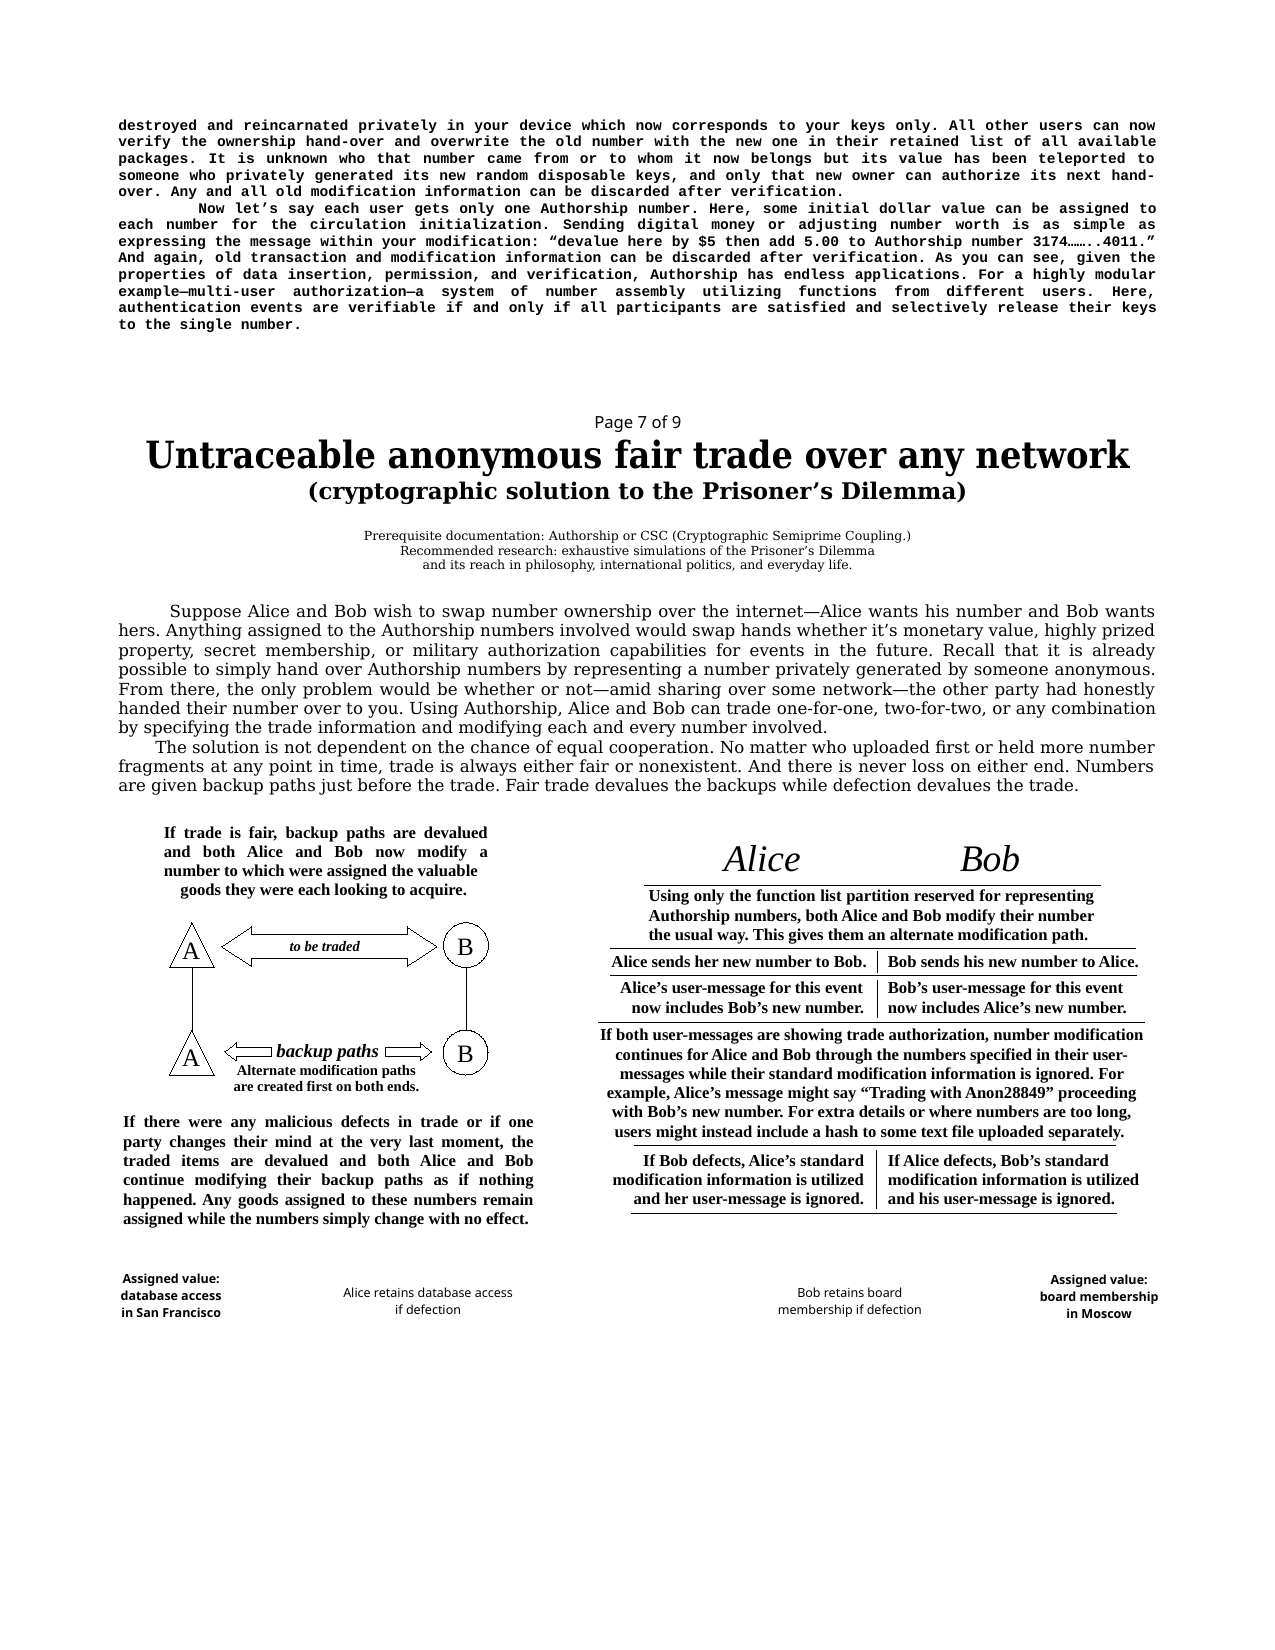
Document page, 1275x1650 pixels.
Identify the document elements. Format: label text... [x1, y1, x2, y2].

text Page 7 of 9 [118, 411, 1157, 434]
text Recommended research: exhaustive simulations of the Prisoner’s Dilemma [118, 544, 1157, 558]
text Suppose Alice and Bob wish to swap number ownership over the internet—Alice wants his number and Bob wants hers. Anything assigned to the Authorship numbers involved would swap hands whether it’s monetary value, highly prized property, secret membership, or military authorization capabilities for events in the future. Recall that it is already possible to simply hand over Authorship numbers by representing a number privately generated by someone anonymous. From there, the only problem would be whether or not—amid sharing over some network—the other party had honestly handed their number over to you. Using Authorship, Alice and Bob can trade one-for-one, two-for-two, or any combination by specifying the trade information and modifying each and every number involved. [118, 602, 1157, 738]
text The solution is not dependent on the chance of equal cooperation. No matter who uploaded first or held more number fragments at any point in time, trade is always either fair or nonexistent. And there is never loss on either end. Numbers are given backup paths just before the trade. Fair trade devalues the backups while defection devalues the trade. [118, 738, 1157, 796]
text destroyed and reincarnated privately in your device which now corresponds to your keys only. All other users can now verify the ownership hand-over and overwrite the old number with the new one in their retained list of all available packages. It is unknown who that number came from or to whom it now belongs but its value has been teleported to someone who privately generated its new random disposable keys, and only that new owner can authorize its next hand-over. Any and all old modification information can be discarded after verification. [118, 118, 1157, 201]
text and its reach in philosophy, international politics, and everyday life. [118, 558, 1157, 573]
text (cryptographic solution to the Prisoner’s Dilemma) [118, 478, 1157, 504]
text Untraceable anonymous fair trade over any network [118, 434, 1157, 478]
text Prerequisite documentation: Authorship or CSC (Cryptographic Semiprime Coupling.) [118, 529, 1157, 544]
text Now let’s say each user gets only one Authorship number. Here, some initial dollar value can be assigned to each number for the circulation initialization. Sending digital money or adjusting number worth is as simple as expressing the message within your modification: “devalue here by $5 then add 5.00 to Authorship number 3174……..4011.” And again, old transaction and modification information can be discarded after verification. As you can see, given the properties of data insertion, permission, and verification, Authorship has endless applications. For a highly modular example—multi-user authorization—a system of number assembly utilizing functions from different users. Here, authentication events are verifiable if and only if all participants are satisfied and selectively release their keys to the single number. [118, 201, 1157, 333]
